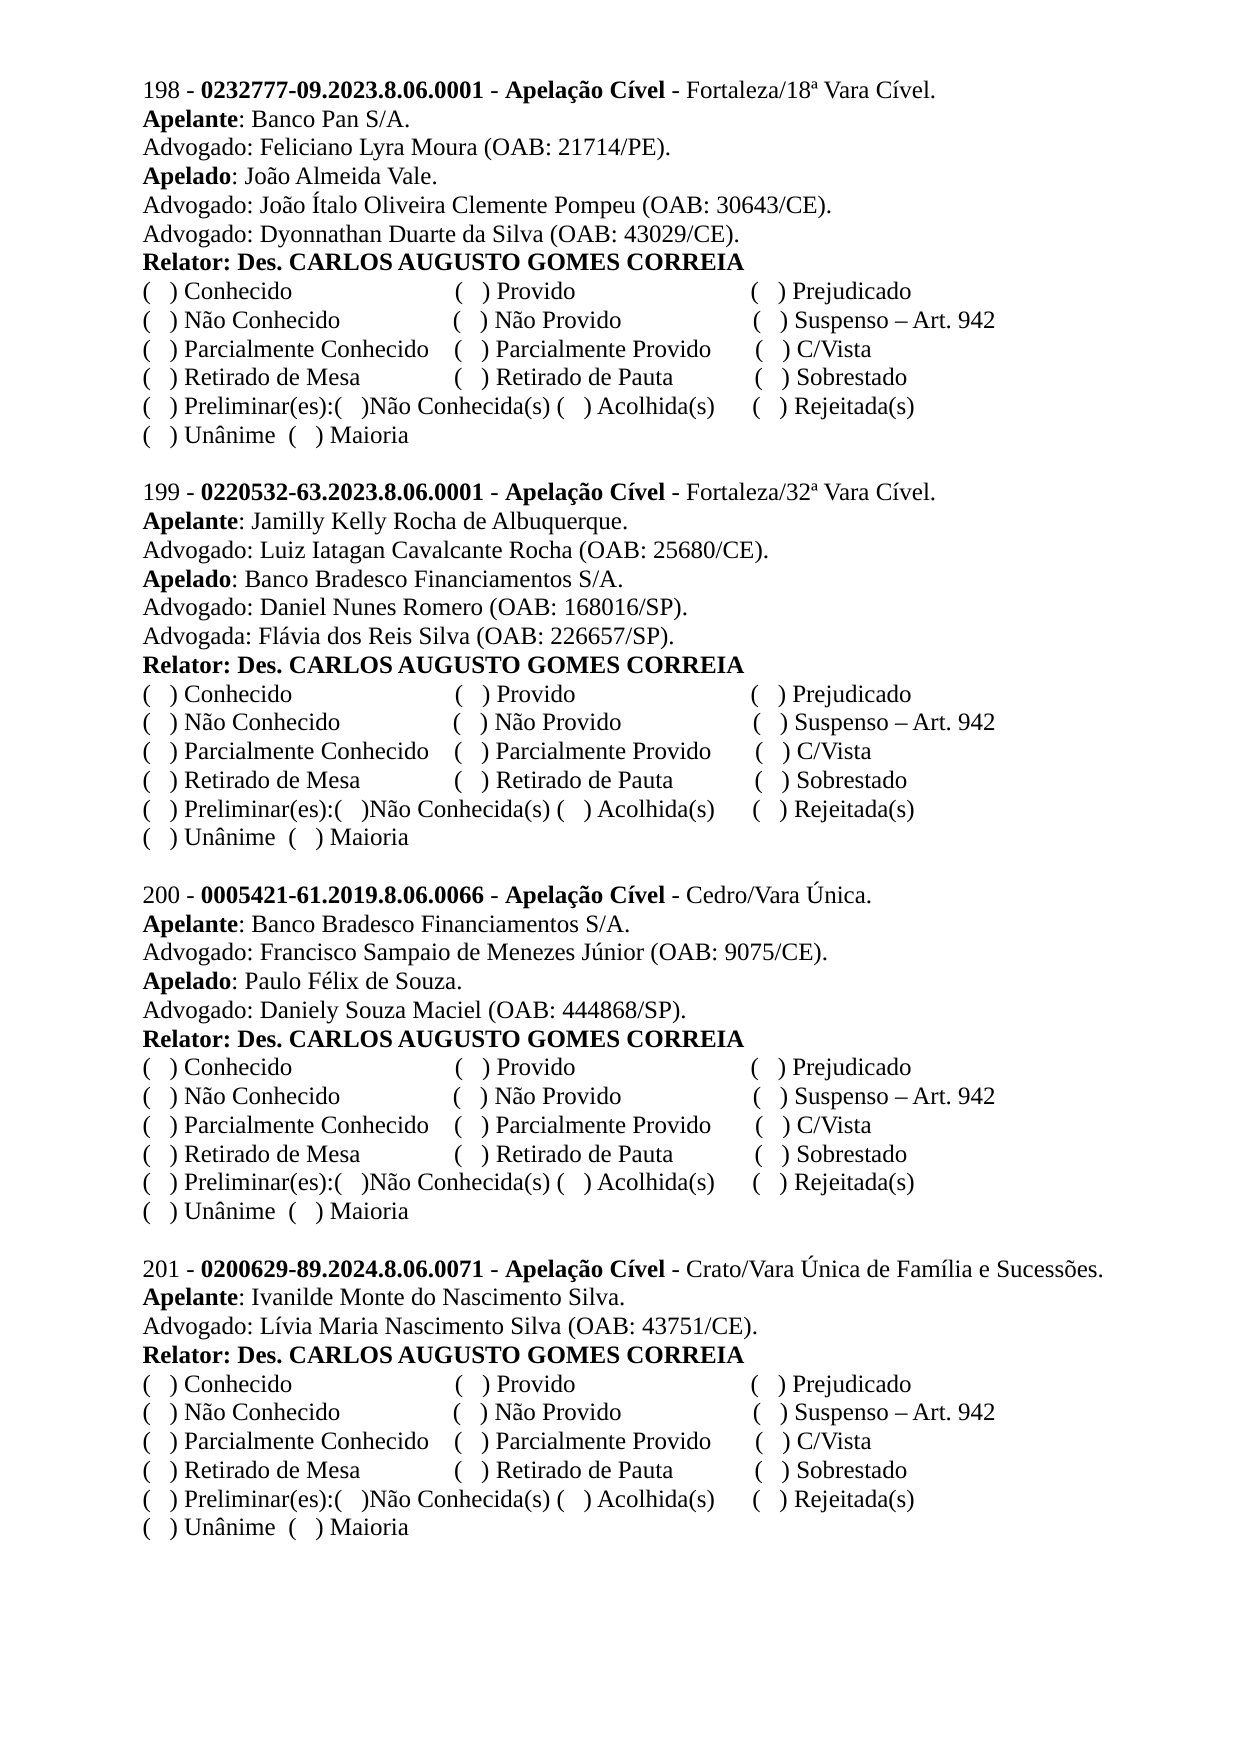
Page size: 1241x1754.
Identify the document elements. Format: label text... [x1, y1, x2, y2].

text Apelado: Paulo Félix de Souza. [142, 966, 1141, 995]
text Advogado: Dyonnathan Duarte da Silva (OAB: 43029/CE). [142, 219, 1141, 247]
text Relator: Des. CARLOS AUGUSTO GOMES CORREIA [142, 650, 1141, 679]
text ( ) Unânime ( ) Maioria [142, 1512, 1158, 1541]
text ( ) Retirado de Mesa ( ) Retirado de Pauta ( ) Sobrestado [142, 1455, 1158, 1484]
text ( ) Não Conhecido ( ) Não Provido ( ) Suspenso – Art. 942 [142, 1397, 1158, 1426]
text Advogado: Francisco Sampaio de Menezes Júnior (OAB: 9075/CE). [142, 937, 1141, 966]
text ( ) Parcialmente Conhecido ( ) Parcialmente Provido ( ) C/Vista [142, 1110, 1158, 1139]
text 200 - 0005421-61.2019.8.06.0066 - Apelação Cível - Cedro/Vara Única. [142, 880, 1141, 909]
text Advogado: Daniely Souza Maciel (OAB: 444868/SP). [142, 995, 1141, 1024]
text Advogado: Feliciano Lyra Moura (OAB: 21714/PE). [142, 132, 1141, 161]
text ( ) Conhecido ( ) Provido ( ) Prejudicado [142, 679, 1141, 707]
text ( ) Parcialmente Conhecido ( ) Parcialmente Provido ( ) C/Vista [142, 1426, 1158, 1455]
text Apelante: Jamilly Kelly Rocha de Albuquerque. [142, 506, 1141, 535]
text Advogado: João Ítalo Oliveira Clemente Pompeu (OAB: 30643/CE). [142, 190, 1141, 219]
text ( ) Não Conhecido ( ) Não Provido ( ) Suspenso – Art. 942 [142, 305, 1158, 334]
text ( ) Retirado de Mesa ( ) Retirado de Pauta ( ) Sobrestado [142, 765, 1158, 794]
text ( ) Preliminar(es):( )Não Conhecida(s) ( ) Acolhida(s) ( ) Rejeitada(s) [142, 391, 1158, 420]
text ( ) Preliminar(es):( )Não Conhecida(s) ( ) Acolhida(s) ( ) Rejeitada(s) [142, 1167, 1158, 1196]
text Advogada: Flávia dos Reis Silva (OAB: 226657/SP). [142, 621, 1141, 650]
text ( ) Preliminar(es):( )Não Conhecida(s) ( ) Acolhida(s) ( ) Rejeitada(s) [142, 1484, 1158, 1512]
text ( ) Não Conhecido ( ) Não Provido ( ) Suspenso – Art. 942 [142, 707, 1158, 736]
text ( ) Parcialmente Conhecido ( ) Parcialmente Provido ( ) C/Vista [142, 736, 1158, 765]
text Apelante: Banco Bradesco Financiamentos S/A. [142, 909, 1141, 937]
text Advogado: Lívia Maria Nascimento Silva (OAB: 43751/CE). [142, 1311, 1141, 1340]
text ( ) Parcialmente Conhecido ( ) Parcialmente Provido ( ) C/Vista [142, 334, 1158, 362]
text Apelante: Ivanilde Monte do Nascimento Silva. [142, 1282, 1141, 1311]
text Relator: Des. CARLOS AUGUSTO GOMES CORREIA [142, 247, 1141, 276]
text ( ) Não Conhecido ( ) Não Provido ( ) Suspenso – Art. 942 [142, 1081, 1158, 1110]
text ( ) Conhecido ( ) Provido ( ) Prejudicado [142, 276, 1141, 305]
text ( ) Unânime ( ) Maioria [142, 420, 1158, 449]
text ( ) Conhecido ( ) Provido ( ) Prejudicado [142, 1052, 1141, 1081]
text Apelante: Banco Pan S/A. [142, 104, 1141, 132]
text Apelado: Banco Bradesco Financiamentos S/A. [142, 564, 1141, 592]
text Advogado: Daniel Nunes Romero (OAB: 168016/SP). [142, 592, 1141, 621]
text Apelado: João Almeida Vale. [142, 161, 1141, 190]
text ( ) Retirado de Mesa ( ) Retirado de Pauta ( ) Sobrestado [142, 1139, 1158, 1167]
text Relator: Des. CARLOS AUGUSTO GOMES CORREIA [142, 1340, 1141, 1369]
text ( ) Retirado de Mesa ( ) Retirado de Pauta ( ) Sobrestado [142, 362, 1158, 391]
text 198 - 0232777-09.2023.8.06.0001 - Apelação Cível - Fortaleza/18ª Vara Cível. [142, 75, 1141, 104]
text 201 - 0200629-89.2024.8.06.0071 - Apelação Cível - Crato/Vara Única de Família e Sucessões. [142, 1254, 1141, 1282]
text ( ) Unânime ( ) Maioria [142, 1196, 1158, 1225]
text ( ) Preliminar(es):( )Não Conhecida(s) ( ) Acolhida(s) ( ) Rejeitada(s) [142, 794, 1158, 822]
text 199 - 0220532-63.2023.8.06.0001 - Apelação Cível - Fortaleza/32ª Vara Cível. [142, 477, 1141, 506]
text ( ) Unânime ( ) Maioria [142, 822, 1158, 851]
text ( ) Conhecido ( ) Provido ( ) Prejudicado [142, 1369, 1141, 1397]
text Advogado: Luiz Iatagan Cavalcante Rocha (OAB: 25680/CE). [142, 535, 1141, 564]
text Relator: Des. CARLOS AUGUSTO GOMES CORREIA [142, 1024, 1141, 1052]
